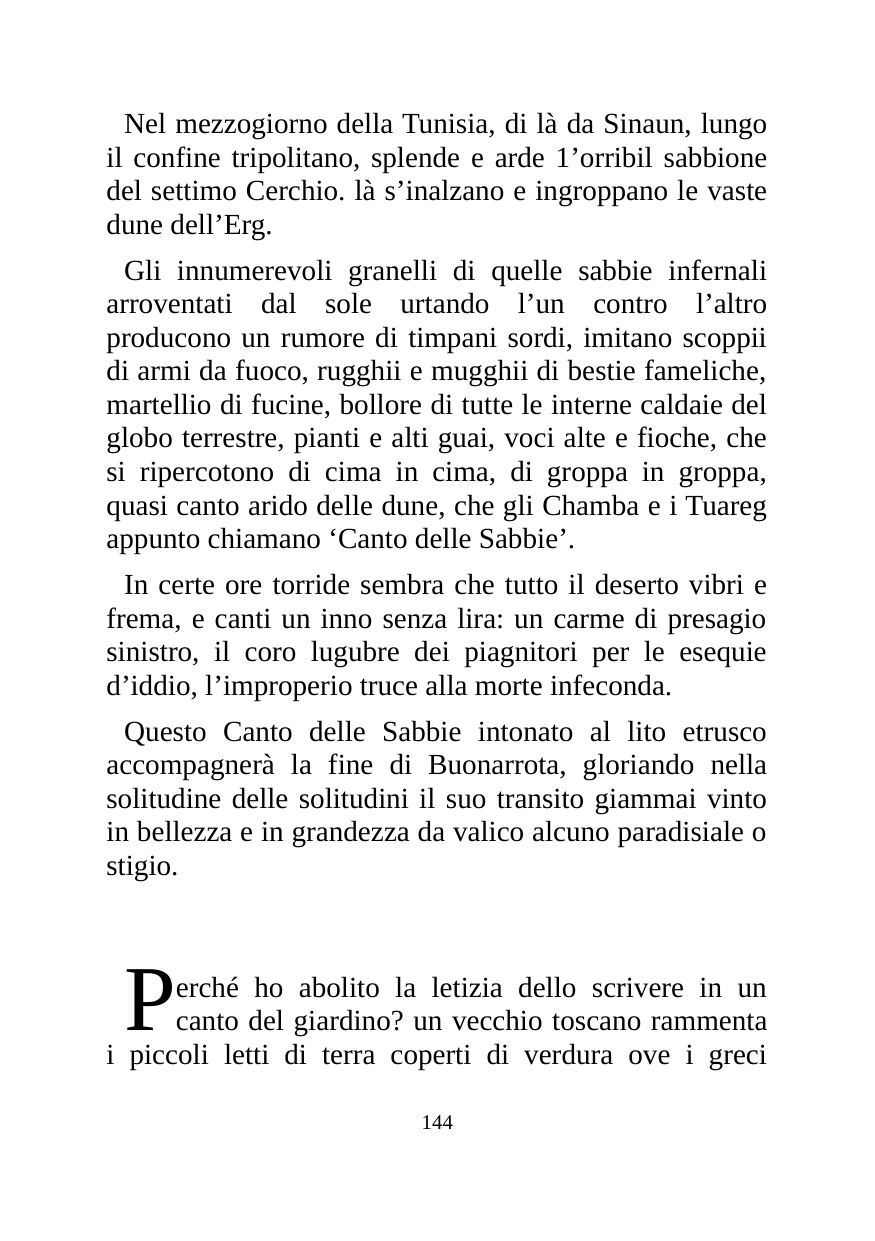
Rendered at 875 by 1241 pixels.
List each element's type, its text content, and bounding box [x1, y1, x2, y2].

text In certe ore torride sembra che tutto il deserto vibri e frema, e canti un inno senza lira: un carme di presagio sinistro, il coro lugubre dei piagnitori per le esequie d’iddio, l’improperio truce alla morte infeconda. [106, 567, 768, 701]
text Nel mezzogiorno della Tunisia, di là da Sinaun, lungo il confine tripolitano, splende e arde 1’orribil sabbione del settimo Cerchio. là s’inalzano e ingroppano le vaste dune dell’Erg. [106, 106, 768, 240]
text Questo Canto delle Sabbie intonato al lito etrusco accompagnerà la fine di Buonarrota, gloriando nella solitudine delle solitudini il suo transito giammai vinto in bellezza e in grandezza da valico alcuno paradisiale o stigio. [106, 714, 768, 882]
text Gli innumerevoli granelli di quelle sabbie infernali arroventati dal sole urtando l’un contro l’altro producono un rumore di timpani sordi, imitano scoppii di armi da fuoco, rugghii e mugghii di bestie fameliche, martellio di fucine, bollore di tutte le interne caldaie del globo terrestre, pianti e alti guai, voci alte e fioche, che si ripercotono di cima in cima, di groppa in groppa, quasi canto arido delle dune, che gli Chamba e i Tuareg appunto chiamano ‘Canto delle Sabbie’. [106, 253, 768, 555]
text Perché ho abolito la letizia dello scrivere in un canto del giardino? un vecchio toscano rammenta i piccoli letti di terra coperti di verdura ove i greci [106, 970, 768, 1070]
